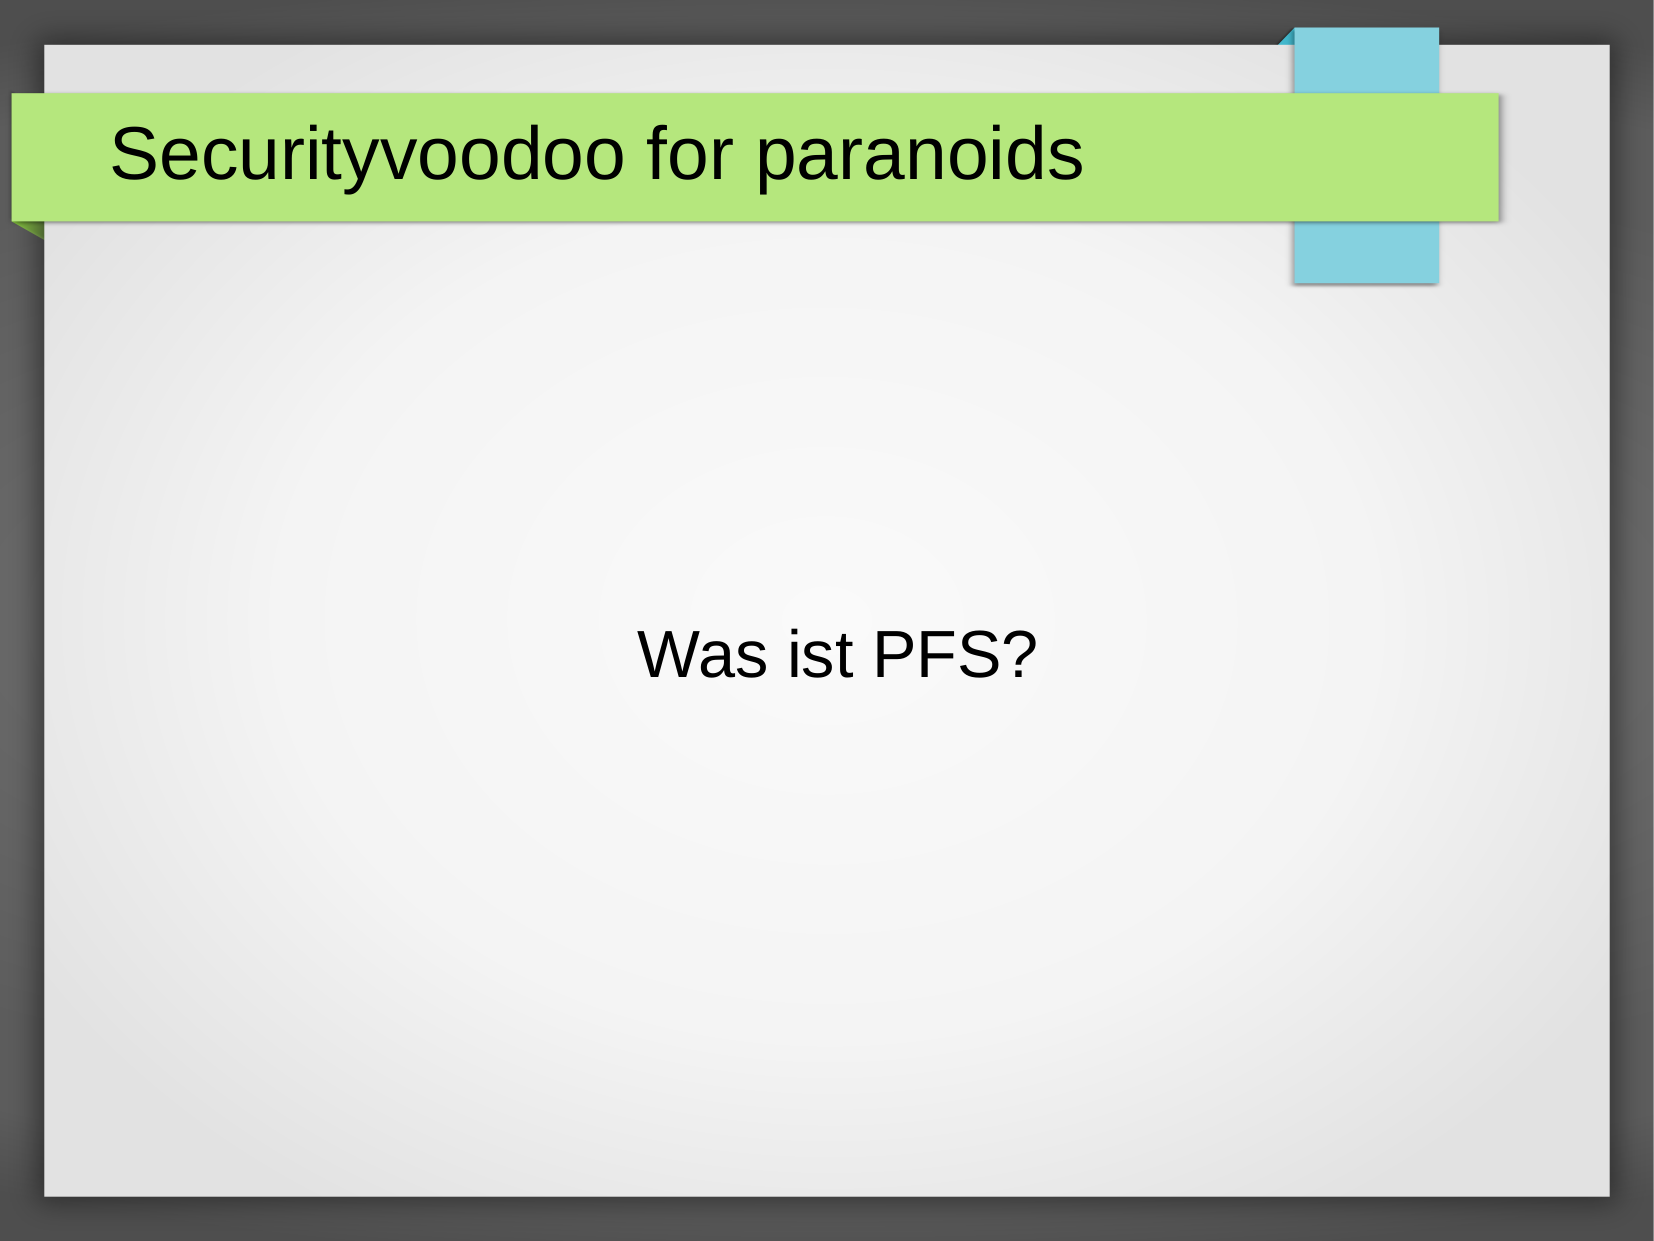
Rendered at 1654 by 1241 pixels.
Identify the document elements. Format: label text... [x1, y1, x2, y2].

title Securityvoodoo for paranoids [82, 94, 1264, 213]
subtitle Was ist PFS? [94, 295, 1583, 1015]
picture [0, 0, 1654, 1241]
